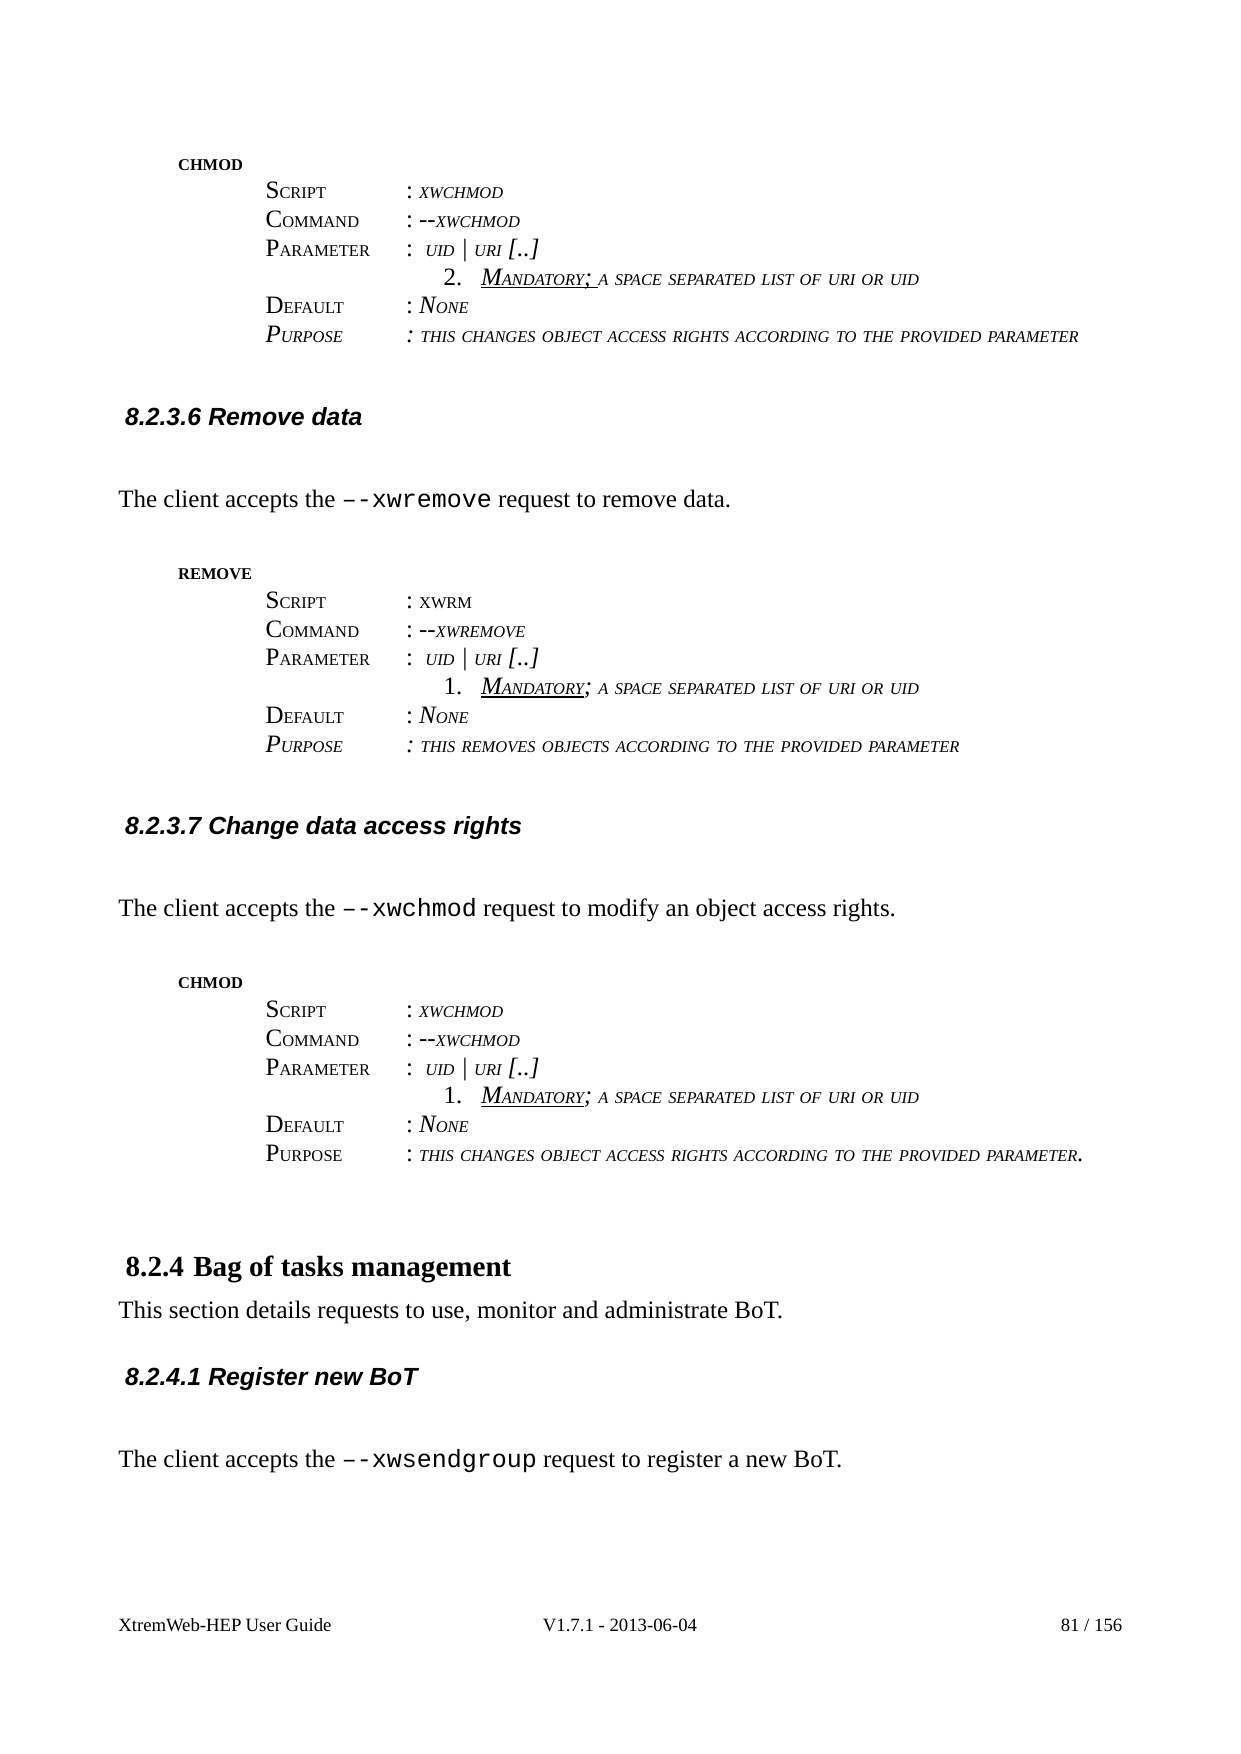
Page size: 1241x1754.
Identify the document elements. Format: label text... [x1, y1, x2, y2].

text Default : None [265, 1109, 1122, 1138]
text Script : xwchmod [265, 176, 1122, 204]
text The client accepts the –-xwchmod request to modify an object access rights. [118, 893, 1122, 924]
text Parameter : uid | uri [..] [265, 1052, 1122, 1081]
subtitle Register new BoT [118, 1362, 1122, 1390]
text Purpose : this changes object access rights according to the provided parameter [265, 319, 1122, 348]
text Purpose : this changes object access rights according to the provided parameter. [265, 1138, 1122, 1167]
subtitle Bag of tasks management [118, 1249, 1122, 1283]
text Command : --xwremove [265, 614, 1122, 642]
list Mandatory; a space separated list of uri or uid [443, 671, 1122, 700]
text The client accepts the –-xwsendgroup request to register a new BoT. [118, 1444, 1122, 1475]
text chmod [178, 147, 1122, 176]
text Parameter : uid | uri [..] [265, 642, 1122, 671]
text remove [178, 556, 1122, 585]
text chmod [178, 966, 1122, 994]
text Command : --xwchmod [265, 204, 1122, 233]
text Default : None [265, 700, 1122, 729]
list Mandatory; a space separated list of uri or uid [443, 1081, 1122, 1109]
text Purpose : this removes objects according to the provided parameter [265, 729, 1122, 757]
text Parameter : uid | uri [..] [265, 233, 1122, 262]
subtitle Remove data [118, 402, 1122, 430]
text This section details requests to use, monitor and administrate BoT. [118, 1295, 1122, 1324]
text Script : xwchmod [265, 994, 1122, 1023]
text Command : --xwchmod [265, 1023, 1122, 1052]
subtitle Change data access rights [118, 811, 1122, 840]
text Default : None [265, 291, 1122, 319]
text Script : xwrm [265, 585, 1122, 614]
text The client accepts the –-xwremove request to remove data. [118, 484, 1122, 515]
list Mandatory; a space separated list of uri or uid [443, 262, 1122, 291]
